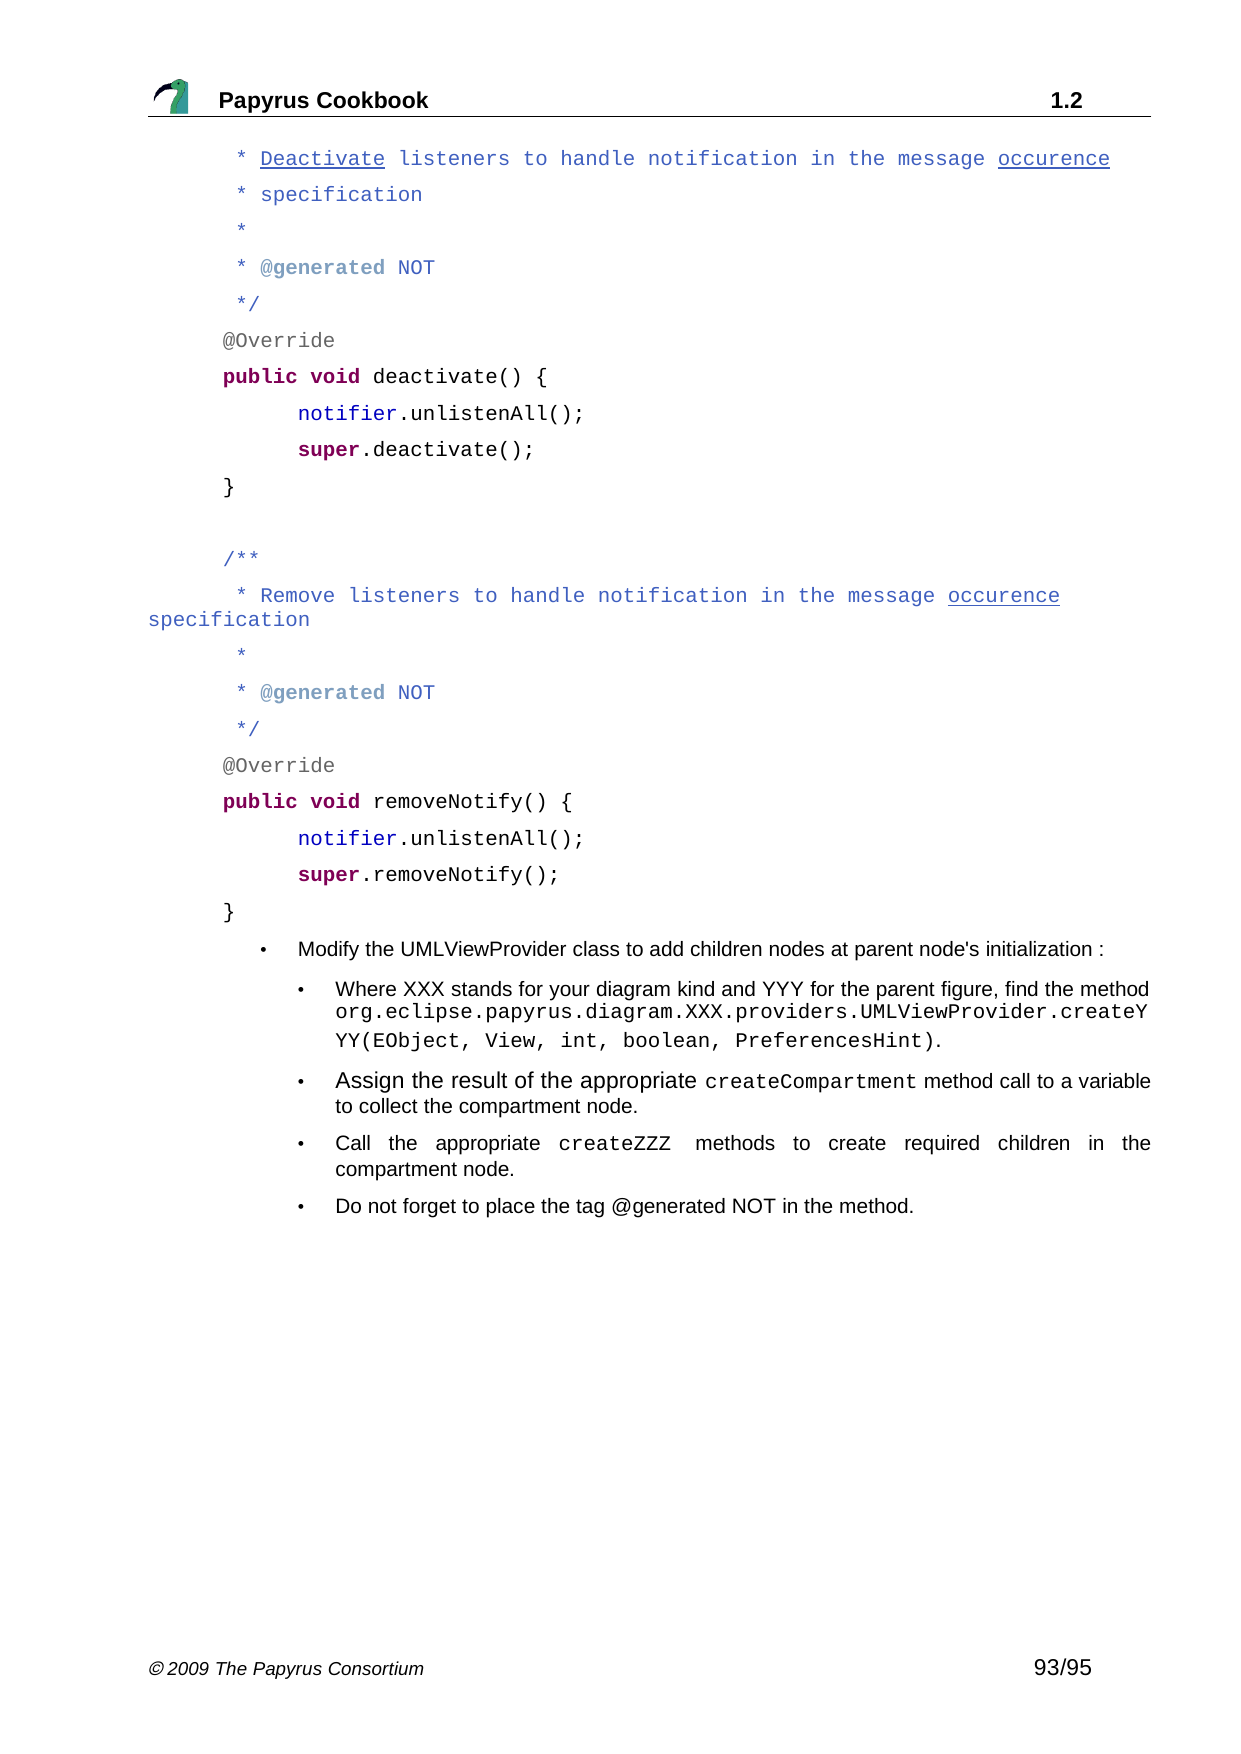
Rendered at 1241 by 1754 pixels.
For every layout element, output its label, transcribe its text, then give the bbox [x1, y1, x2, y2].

text * Deactivate listeners to handle notification in the message occurence [148, 148, 1151, 172]
text * [148, 221, 1151, 244]
text /** [148, 549, 1151, 573]
text * @generated NOT [148, 257, 1151, 281]
text * specification [148, 184, 1151, 208]
text super.deactivate(); [148, 439, 1151, 463]
text public void removeNotify() { [148, 791, 1151, 815]
picture [153, 79, 189, 114]
text */ [148, 718, 1151, 742]
list Assign the result of the appropriate createCompartment method call to a variable to collect the compartment node. [298, 1066, 1151, 1118]
text } [148, 901, 1151, 925]
text * @generated NOT [148, 682, 1151, 706]
text * [148, 646, 1151, 669]
text notifier.unlistenAll(); [148, 403, 1151, 427]
text @Override [148, 330, 1151, 354]
text * Remove listeners to handle notification in the message occurence specification [148, 585, 1151, 633]
text notifier.unlistenAll(); [148, 828, 1151, 852]
text } [148, 476, 1151, 500]
text public void deactivate() { [148, 366, 1151, 390]
list Modify the UMLViewProvider class to add children nodes at parent node's initialization : [260, 937, 1151, 961]
list Do not forget to place the tag @generated NOT in the method. [298, 1193, 1151, 1218]
text super.removeNotify(); [148, 864, 1151, 888]
text */ [148, 293, 1151, 317]
list Call the appropriate createZZZ methods to create required children in the compartment node. [298, 1131, 1151, 1181]
text @Override [148, 755, 1151, 779]
list Where XXX stands for your diagram kind and YYY for the parent figure, find the method org.eclipse.papyrus.diagram.XXX.providers.UMLViewProvider.createYYY(EObject, View, int, boolean, PreferencesHint). [298, 974, 1151, 1053]
